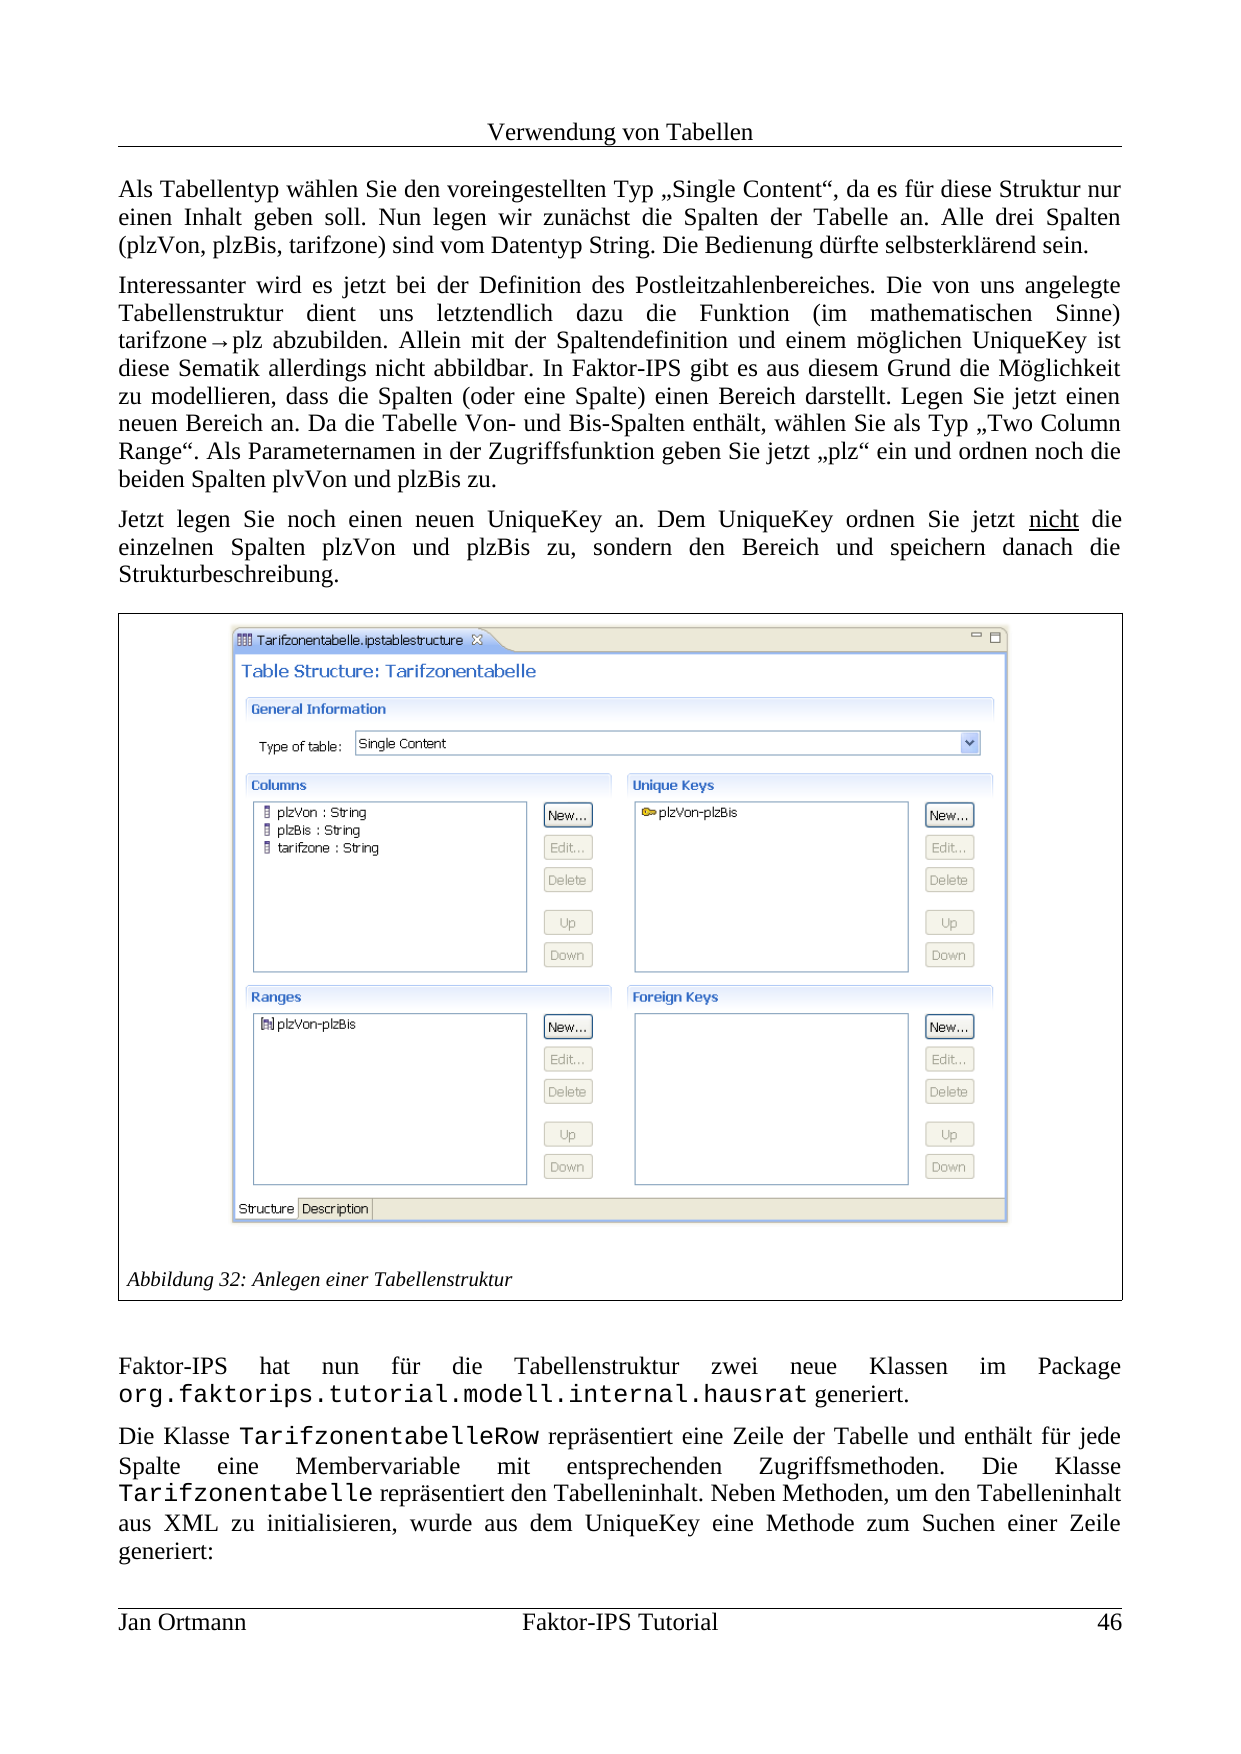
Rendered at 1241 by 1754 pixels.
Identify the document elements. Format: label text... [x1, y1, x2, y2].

picture [227, 621, 1013, 1228]
text Jetzt legen Sie noch einen neuen UniqueKey an. Dem UniqueKey ordnen Sie jetzt nicht die einzelnen Spalten plzVon und plzBis zu, sondern den Bereich und speichern danach die Strukturbeschreibung. [118, 505, 1122, 588]
text Die Klasse TarifzonentabelleRow repräsentiert eine Zeile der Tabelle und enthält für jede Spalte eine Membervariable mit entsprechenden Zugriffsmethoden. Die Klasse Tarifzonentabelle repräsentiert den Tabelleninhalt. Neben Methoden, um den Tabelleninhalt aus XML zu initialisieren, wurde aus dem UniqueKey eine Methode zum Suchen einer Zeile generiert: [118, 1422, 1122, 1565]
text Faktor-IPS hat nun für die Tabellenstruktur zwei neue Klassen im Package org.faktorips.tutorial.modell.internal.hausrat generiert. [118, 1352, 1122, 1409]
text Als Tabellentyp wählen Sie den voreingestellten Typ „Single Content“, da es für diese Struktur nur einen Inhalt geben soll. Nun legen wir zunächst die Spalten der Tabelle an. Alle drei Spalten (plzVon, plzBis, tarifzone) sind vom Datentyp String. Die Bedienung dürfte selbsterklärend sein. [118, 175, 1122, 258]
text Abbildung 32: Anlegen einer Tabellenstruktur [127, 1268, 1113, 1291]
text Interessanter wird es jetzt bei der Definition des Postleitzahlenbereiches. Die von uns angelegte Tabellenstruktur dient uns letztendlich dazu die Funktion (im mathematischen Sinne) tarifzone→plz abzubilden. Allein mit der Spaltendefinition und einem möglichen UniqueKey ist diese Sematik allerdings nicht abbildbar. In Faktor-IPS gibt es aus diesem Grund die Möglichkeit zu modellieren, dass die Spalten (oder eine Spalte) einen Bereich darstellt. Legen Sie jetzt einen neuen Bereich an. Da die Tabelle Von- und Bis-Spalten enthält, wählen Sie als Typ „Two Column Range“. Als Parameternamen in der Zugriffsfunktion geben Sie jetzt „plz“ ein und ordnen noch die beiden Spalten plvVon und plzBis zu. [118, 271, 1122, 493]
